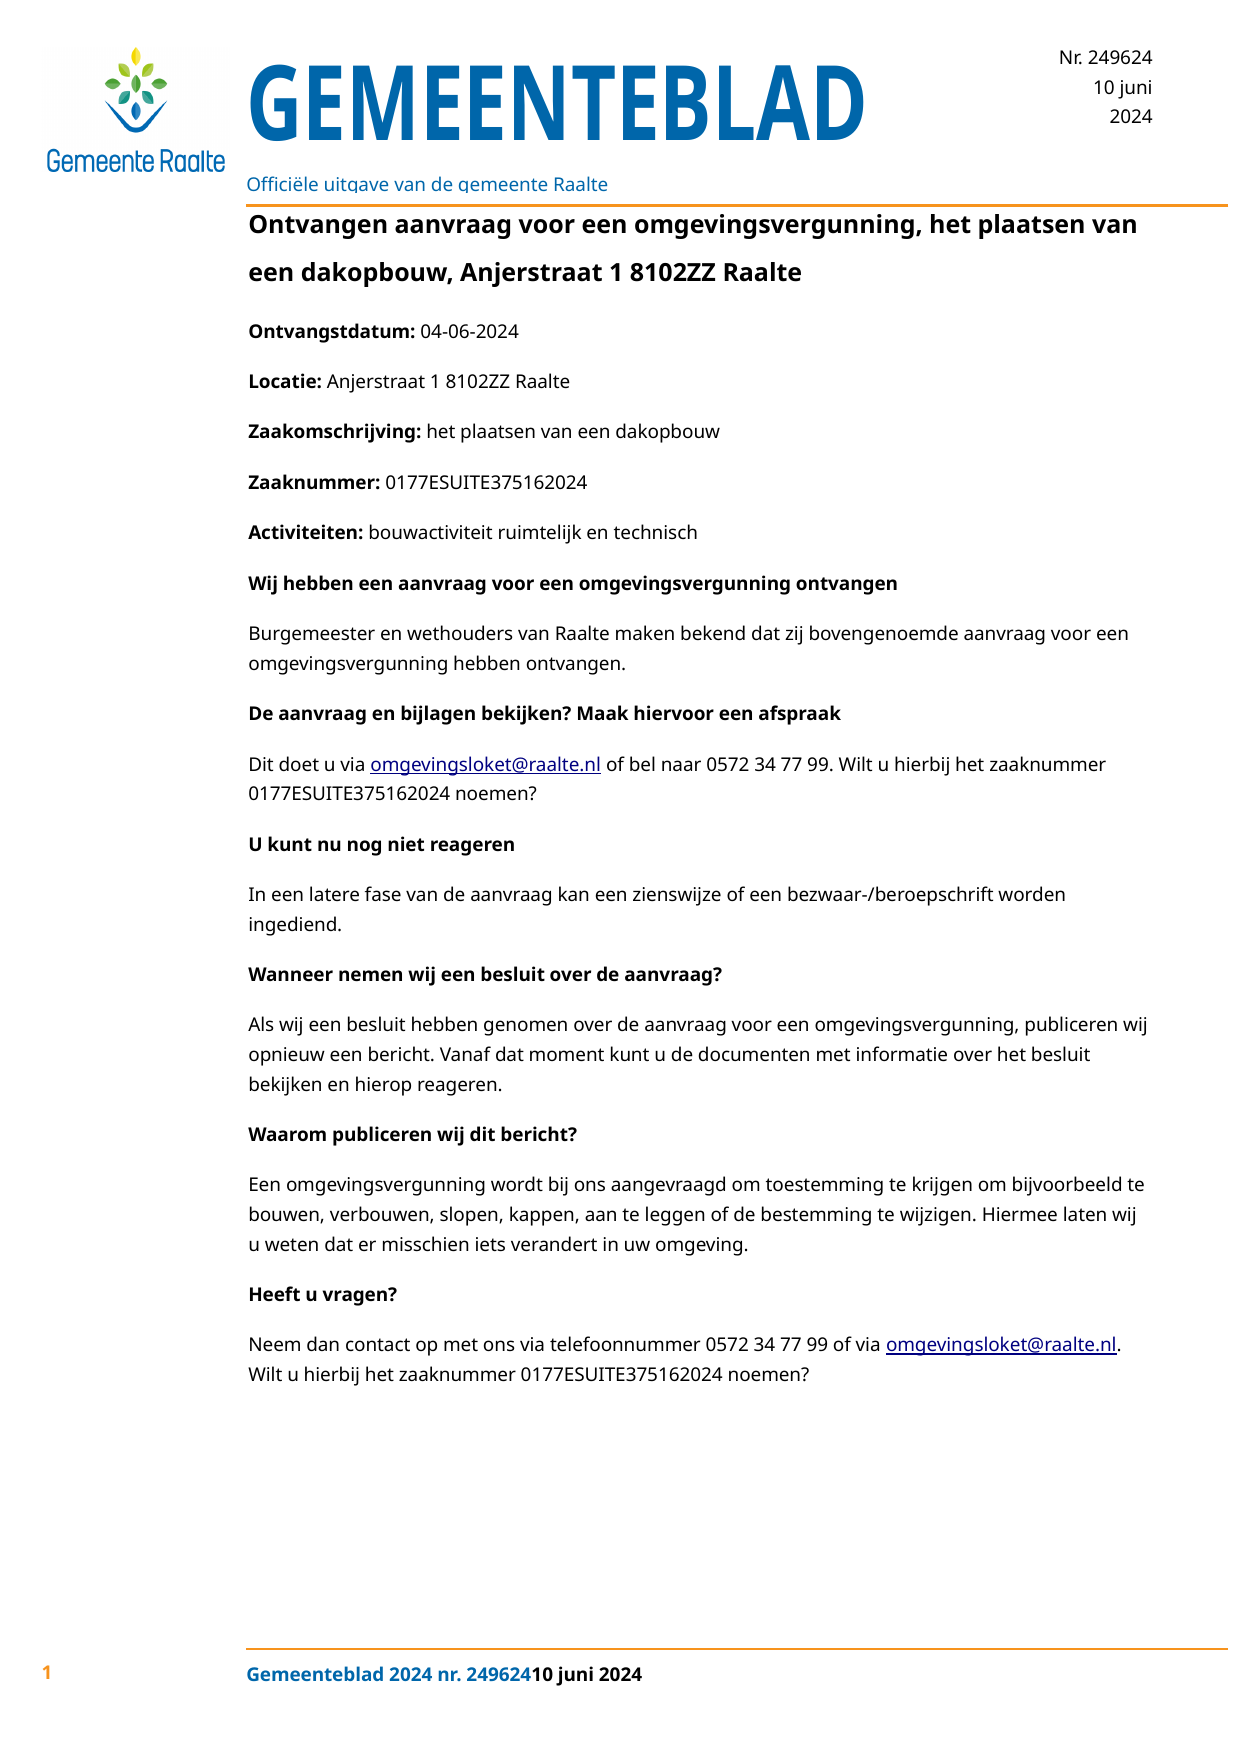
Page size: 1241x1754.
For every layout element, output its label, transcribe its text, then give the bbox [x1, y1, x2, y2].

text Locatie: Anjerstraat 1 8102ZZ Raalte [248, 368, 1152, 394]
text Neem dan contact op met ons via telefoonnummer 0572 34 77 99 of via omgevingsloket@raalte.nl. Wilt u hierbij het zaaknummer 0177ESUITE375162024 noemen? [248, 1332, 1152, 1387]
text Zaakomschrijving: het plaatsen van een dakopbouw [248, 419, 1152, 444]
text Dit doet u via omgevingsloket@raalte.nl of bel naar 0572 34 77 99. Wilt u hierbij het zaaknummer 0177ESUITE375162024 noemen? [248, 751, 1152, 806]
text Zaaknummer: 0177ESUITE375162024 [248, 469, 1152, 495]
text Ontvangen aanvraag voor een omgevingsvergunning, het plaatsen van een dakopbouw, Anjerstraat 1 8102ZZ Raalte [248, 207, 1152, 288]
text In een latere fase van de aanvraag kan een zienswijze of een bezwaar-/beroepschrift worden ingediend. [248, 881, 1152, 937]
text Ontvangstdatum: 04-06-2024 [248, 318, 1152, 344]
text Als wij een besluit hebben genomen over de aanvraag voor een omgevingsvergunning, publiceren wij opnieuw een bericht. Vanaf dat moment kunt u de documenten met informatie over het besluit bekijken en hierop reageren. [248, 1012, 1152, 1097]
text Burgemeester en wethouders van Raalte maken bekend dat zij bovengenoemde aanvraag voor een omgevingsvergunning hebben ontvangen. [248, 620, 1152, 676]
text Wij hebben een aanvraag voor een omgevingsvergunning ontvangen [248, 570, 1152, 596]
text Waarom publiceren wij dit bericht? [248, 1121, 1152, 1147]
text U kunt nu nog niet reageren [248, 831, 1152, 857]
picture [41, 47, 231, 172]
text Een omgevingsvergunning wordt bij ons aangevraagd om toestemming te krijgen om bijvoorbeeld te bouwen, verbouwen, slopen, kappen, aan te leggen of de bestemming te wijzigen. Hiermee laten wij u weten dat er misschien iets verandert in uw omgeving. [248, 1172, 1152, 1257]
text Wanneer nemen wij een besluit over de aanvraag? [248, 961, 1152, 987]
text Activiteiten: bouwactiviteit ruimtelijk en technisch [248, 519, 1152, 545]
text De aanvraag en bijlagen bekijken? Maak hiervoor een afspraak [248, 700, 1152, 726]
text Heeft u vragen? [248, 1281, 1152, 1307]
